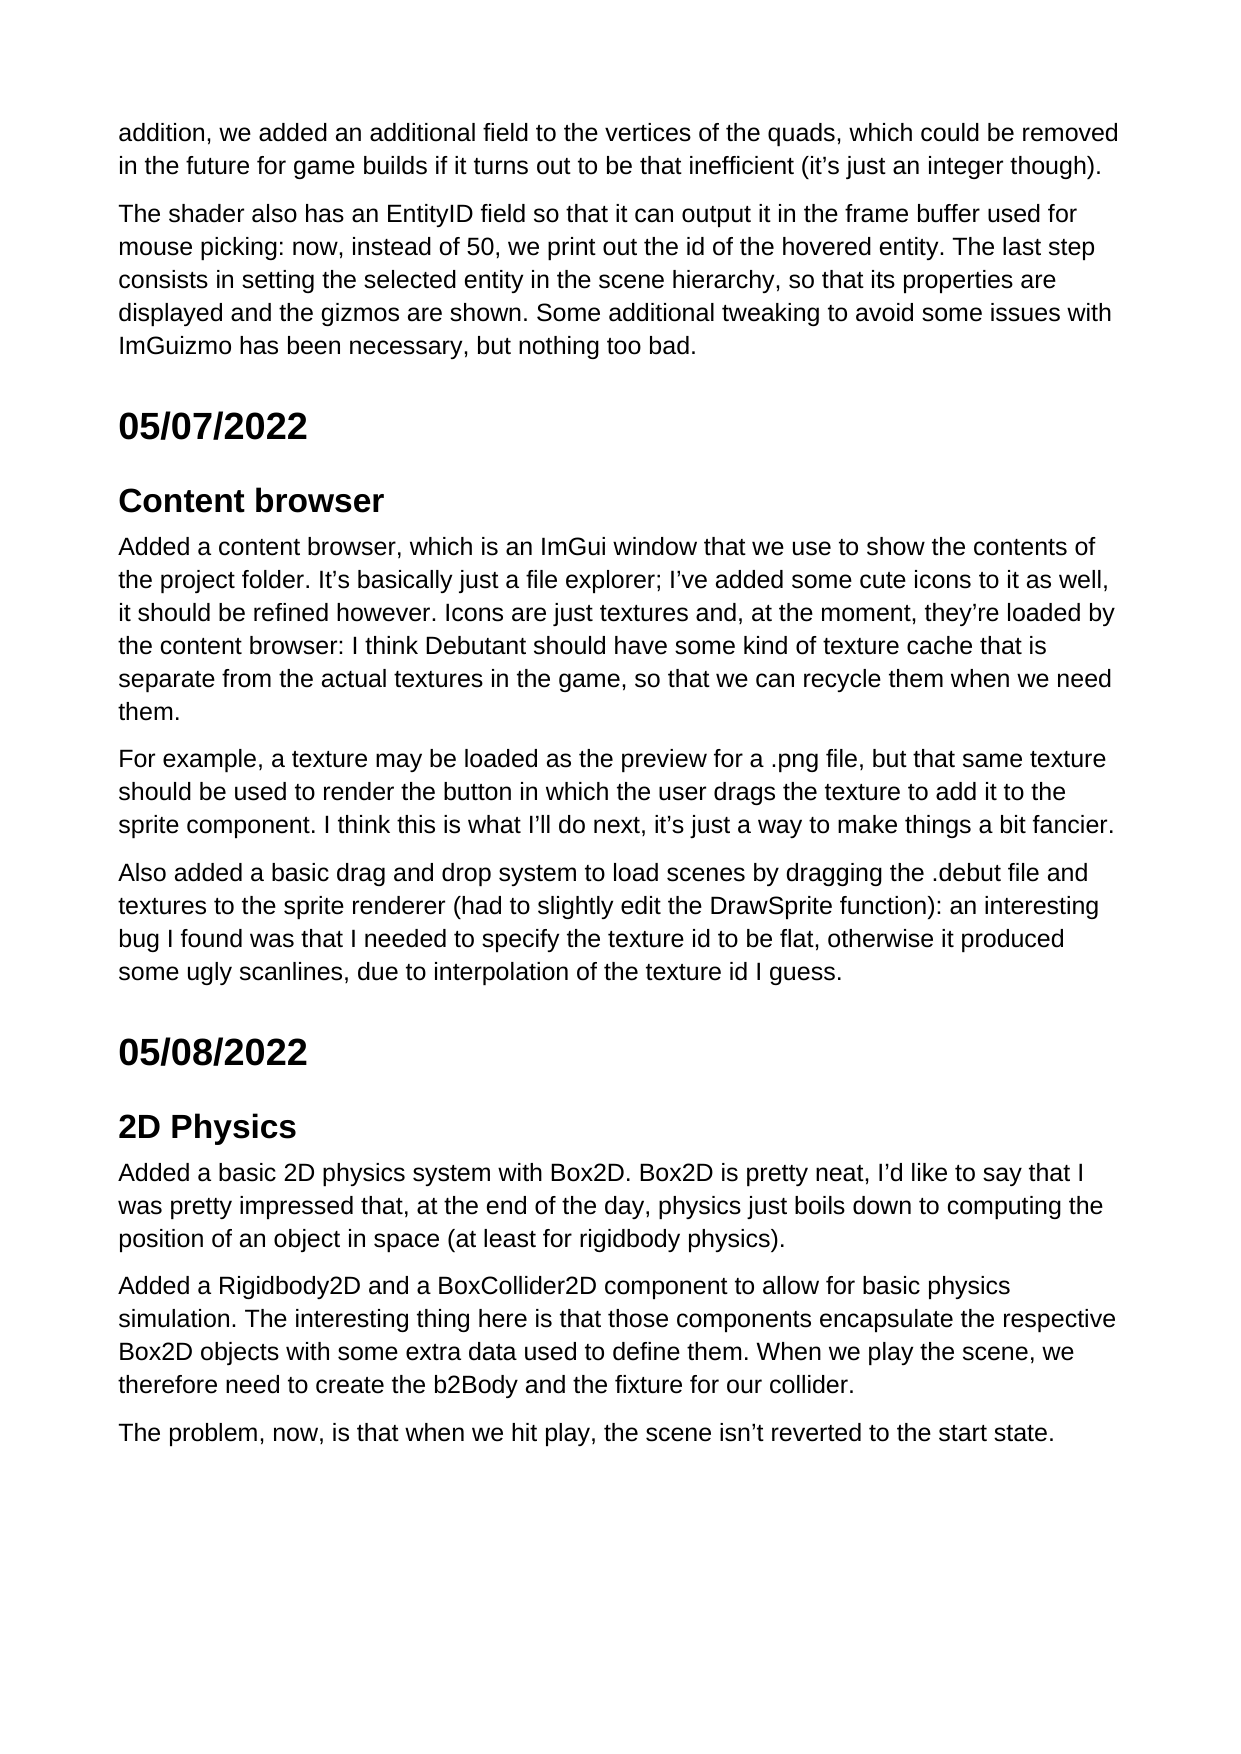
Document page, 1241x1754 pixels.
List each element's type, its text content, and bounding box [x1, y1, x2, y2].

subtitle 2D Physics [118, 1107, 1122, 1145]
subtitle 05/08/2022 [118, 1029, 1122, 1073]
text Added a content browser, which is an ImGui window that we use to show the contents of the project folder. It’s basically just a file explorer; I’ve added some cute icons to it as well, it should be refined however. Icons are just textures and, at the moment, they’re loaded by the content browser: I think Debutant should have some kind of texture cache that is separate from the actual textures in the game, so that we can recycle them when we need them. [118, 532, 1122, 725]
text The problem, now, is that when we hit play, the scene isn’t reverted to the start state. [118, 1418, 1122, 1447]
subtitle Content browser [118, 480, 1122, 519]
text Added a Rigidbody2D and a BoxCollider2D component to allow for basic physics simulation. The interesting thing here is that those components encapsulate the respective Box2D objects with some extra data used to define them. When we play the scene, we therefore need to create the b2Body and the fixture for our collider. [118, 1271, 1122, 1399]
text addition, we added an additional field to the vertices of the quads, which could be removed in the future for game builds if it turns out to be that inefficient (it’s just an integer though). [118, 118, 1122, 180]
text For example, a texture may be loaded as the preview for a .png file, but that same texture should be used to render the button in which the user drags the texture to add it to the sprite component. I think this is what I’ll do next, it’s just a way to make things a bit fancier. [118, 744, 1122, 839]
subtitle 05/07/2022 [118, 403, 1122, 447]
text Added a basic 2D physics system with Box2D. Box2D is pretty neat, I’d like to say that I was pretty impressed that, at the end of the day, physics just boils down to computing the position of an object in space (at least for rigidbody physics). [118, 1158, 1122, 1252]
text Also added a basic drag and drop system to load scenes by dragging the .debut file and textures to the sprite renderer (had to slightly edit the DrawSprite function): an interesting bug I found was that I needed to specify the texture id to be flat, otherwise it produced some ugly scanlines, due to interpolation of the texture id I guess. [118, 858, 1122, 986]
text The shader also has an EntityID field so that it can output it in the frame buffer used for mouse picking: now, instead of 50, we print out the id of the hovered entity. The last step consists in setting the selected entity in the scene hierarchy, so that its properties are displayed and the gizmos are shown. Some additional tweaking to avoid some issues with ImGuizmo has been necessary, but nothing too bad. [118, 199, 1122, 359]
